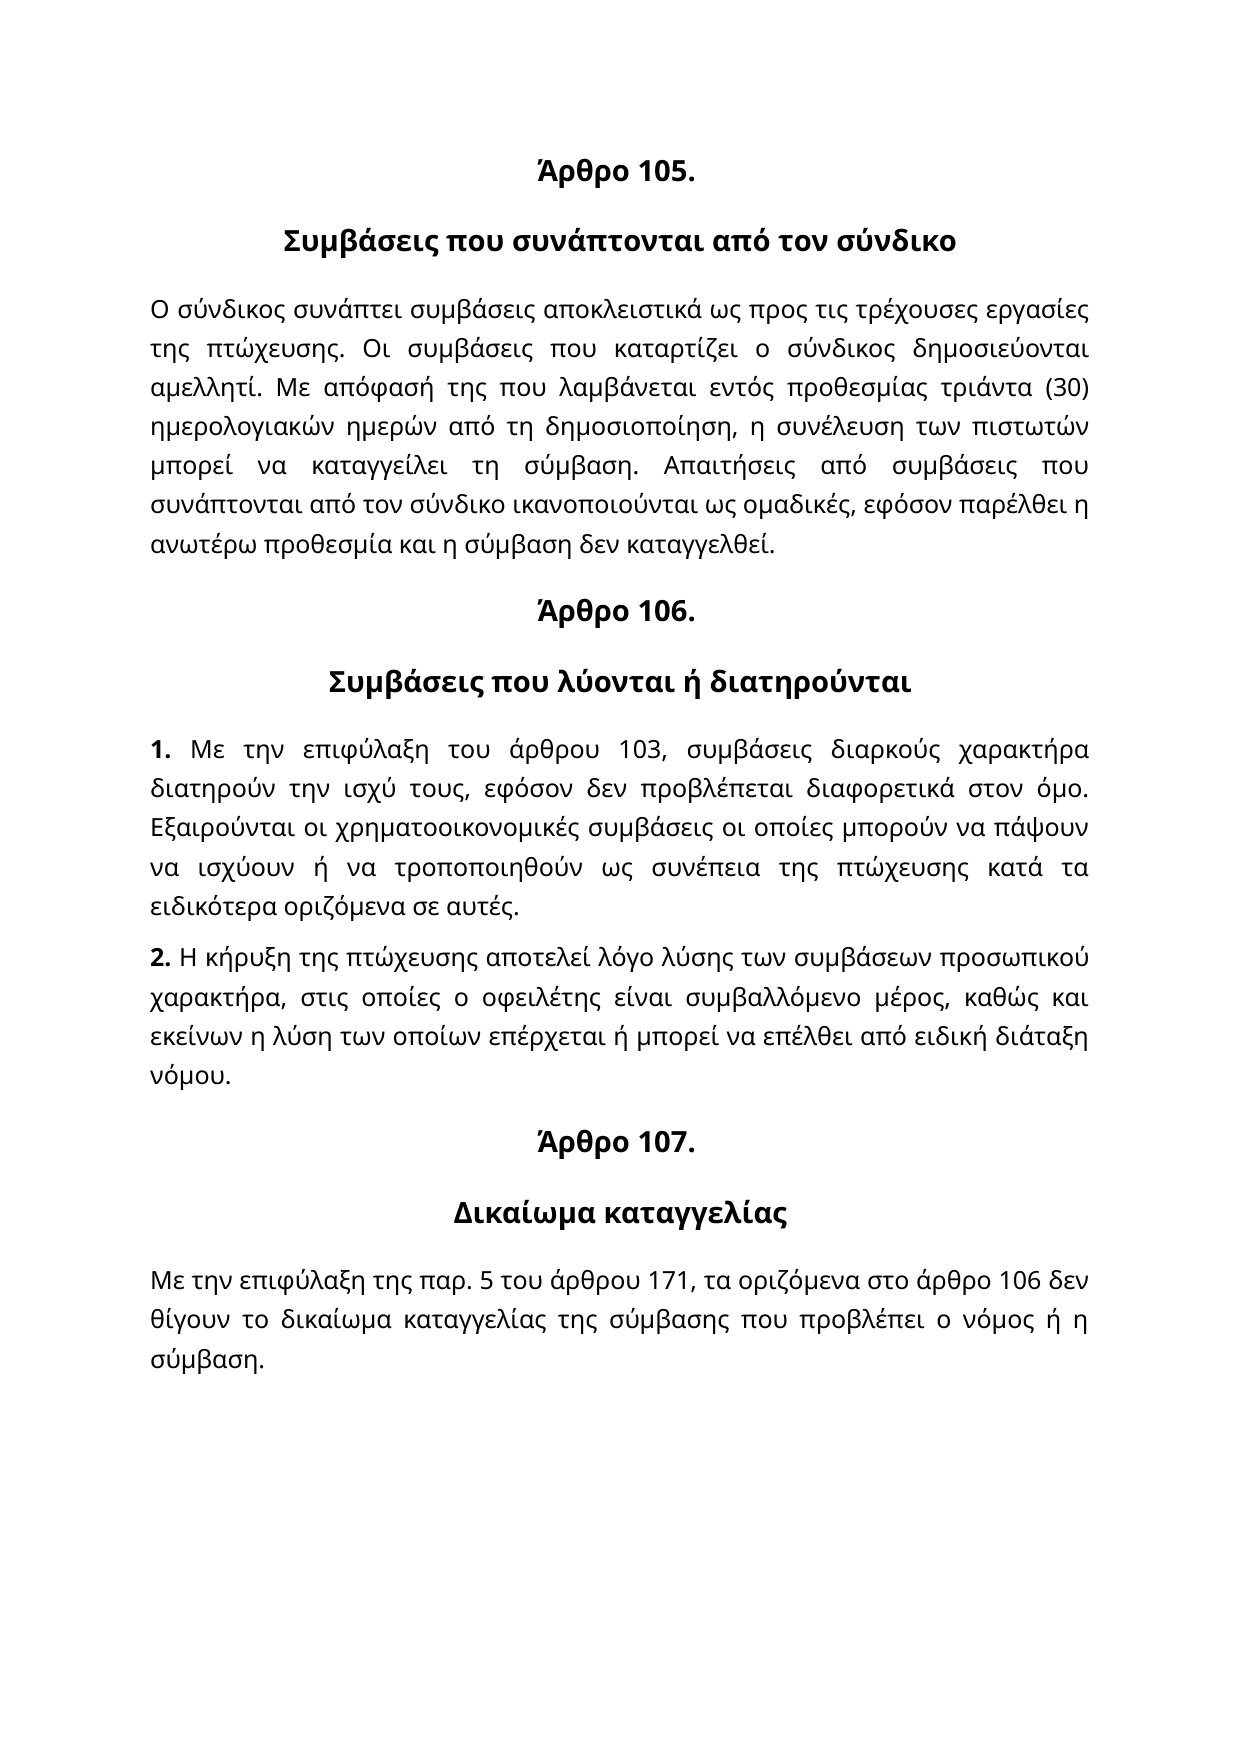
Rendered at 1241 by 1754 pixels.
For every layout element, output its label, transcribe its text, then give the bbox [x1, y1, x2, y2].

subtitle Δικαίωμα καταγγελίας [150, 1192, 1090, 1232]
text 2. Η κήρυξη της πτώχευσης αποτελεί λόγο λύσης των συμβάσεων προσωπικού χαρακτήρα, στις οποίες ο οφειλέτης είναι συμβαλλόμενο μέρος, καθώς και εκείνων η λύση των οποίων επέρχεται ή μπορεί να επέλθει από ειδική διάταξη νόμου. [150, 940, 1090, 1092]
subtitle Άρθρο 106. [150, 590, 1090, 630]
subtitle Άρθρο 107. [150, 1122, 1090, 1161]
subtitle Συμβάσεις που λύονται ή διατηρούνται [150, 661, 1090, 701]
text Ο σύνδικος συνάπτει συμβάσεις αποκλειστικά ως προς τις τρέχουσες εργασίες της πτώχευσης. Οι συμβάσεις που καταρτίζει ο σύνδικος δημοσιεύονται αμελλητί. Με απόφασή της που λαμβάνεται εντός προθεσμίας τριάντα (30) ημερολογιακών ημερών από τη δημοσιοποίηση, η συνέλευση των πιστωτών μπορεί να καταγγείλει τη σύμβαση. Απαιτήσεις από συμβάσεις που συνάπτονται από τον σύνδικο ικανοποιούνται ως ομαδικές, εφόσον παρέλθει η ανωτέρω προθεσμία και η σύμβαση δεν καταγγελθεί. [150, 291, 1090, 560]
subtitle Άρθρο 105. [150, 150, 1090, 190]
text Με την επιφύλαξη της παρ. 5 του άρθρου 171, τα οριζόμενα στο άρθρο 106 δεν θίγουν το δικαίωμα καταγγελίας της σύμβασης που προβλέπει ο νόμος ή η σύμβαση. [150, 1263, 1090, 1375]
text 1. Με την επιφύλαξη του άρθρου 103, συμβάσεις διαρκούς χαρακτήρα διατηρούν την ισχύ τους, εφόσον δεν προβλέπεται διαφορετικά στον όμο. Εξαιρούνται οι χρηματοοικονομικές συμβάσεις οι οποίες μπορούν να πάψουν να ισχύουν ή να τροποποιηθούν ως συνέπεια της πτώχευσης κατά τα ειδικότερα οριζόμενα σε αυτές. [150, 732, 1090, 922]
subtitle Συμβάσεις που συνάπτονται από τον σύνδικο [150, 221, 1090, 260]
